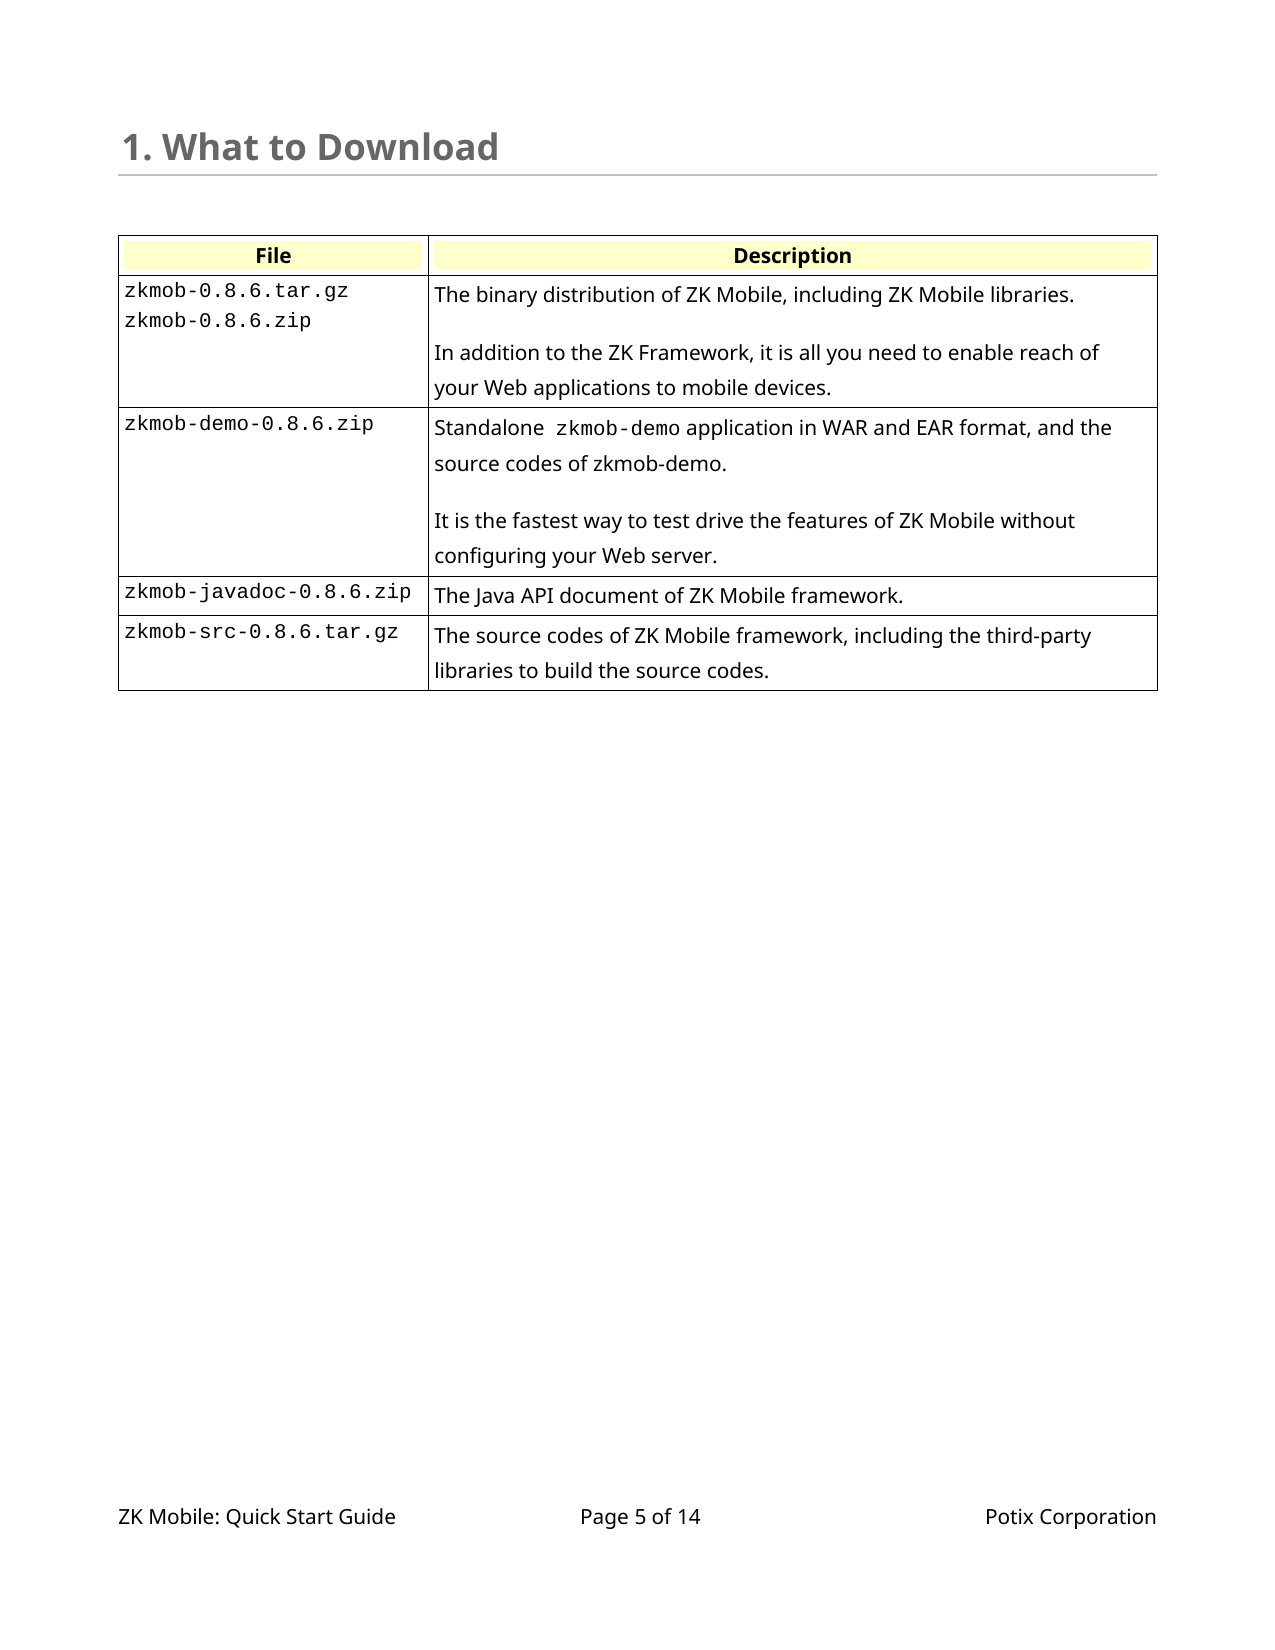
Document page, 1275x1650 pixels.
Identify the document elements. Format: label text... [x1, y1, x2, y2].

table_header Description [429, 236, 1157, 275]
table_cell zkmob-0.8.6.tar.gz zkmob-0.8.6.zip [119, 276, 428, 407]
table_cell zkmob-demo-0.8.6.zip [119, 408, 428, 576]
table_cell The source codes of ZK Mobile framework, including the third-party libraries to build the source codes. [429, 616, 1157, 690]
table_cell Standalone zkmob-demo application in WAR and EAR format, and the source codes of zkmob-demo. It is the fastest way to test drive the features of ZK Mobile without configuring your Web server. [429, 408, 1157, 576]
table_header File [119, 236, 428, 275]
table_cell zkmob-src-0.8.6.tar.gz [119, 616, 428, 690]
table_cell The binary distribution of ZK Mobile, including ZK Mobile libraries. In addition to the ZK Framework, it is all you need to enable reach of your Web applications to mobile devices. [429, 276, 1157, 407]
table_cell zkmob-javadoc-0.8.6.zip [119, 577, 428, 615]
subtitle 1. What to Download [118, 118, 1157, 174]
table_cell The Java API document of ZK Mobile framework. [429, 577, 1157, 615]
